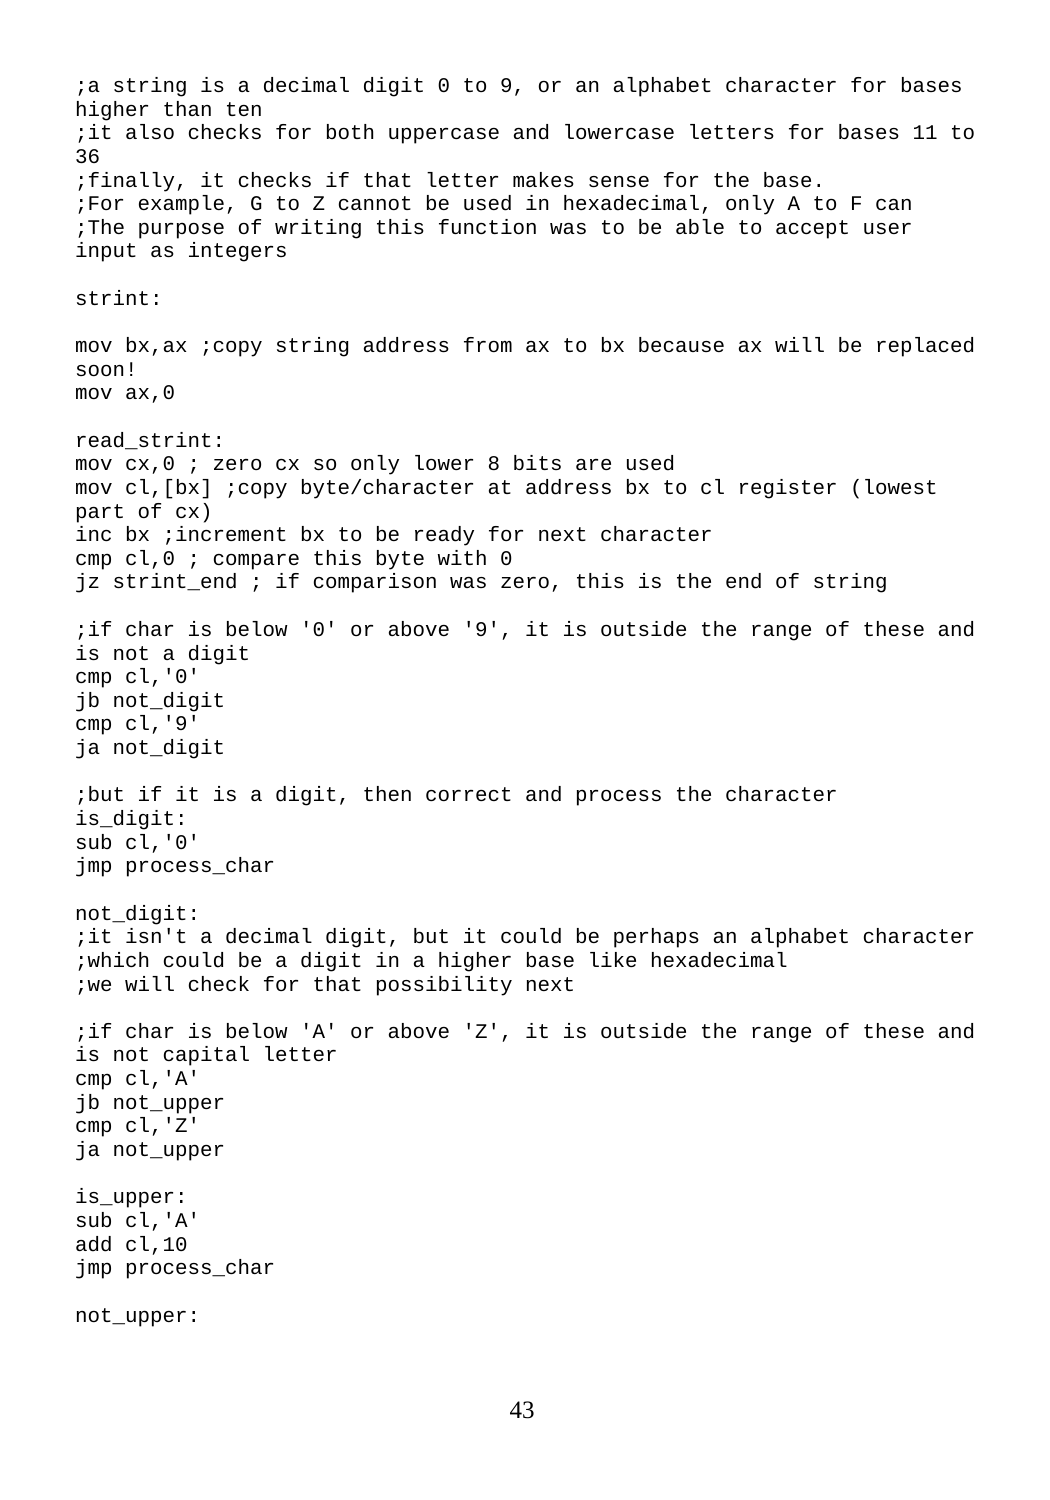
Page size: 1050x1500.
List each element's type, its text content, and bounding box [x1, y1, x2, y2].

text not_upper: [75, 1304, 975, 1328]
text sub cl,'A' [75, 1210, 975, 1234]
text cmp cl,'A' [75, 1068, 975, 1092]
text ;but if it is a digit, then correct and process the character [75, 784, 975, 808]
text read_strint: [75, 430, 975, 453]
text jb not_digit [75, 690, 975, 713]
text cmp cl,0 ; compare this byte with 0 [75, 548, 975, 572]
text add cl,10 [75, 1234, 975, 1257]
text ja not_upper [75, 1139, 975, 1163]
text is_digit: [75, 808, 975, 832]
text ;if char is below '0' or above '9', it is outside the range of these and is not a digit [75, 619, 975, 666]
text ;which could be a digit in a higher base like hexadecimal [75, 950, 975, 973]
text ;For example, G to Z cannot be used in hexadecimal, only A to F can [75, 193, 975, 217]
text mov cl,[bx] ;copy byte/character at address bx to cl register (lowest part of cx) [75, 477, 975, 524]
text jmp process_char [75, 855, 975, 879]
text cmp cl,'9' [75, 713, 975, 737]
text mov ax,0 [75, 382, 975, 406]
text not_digit: [75, 903, 975, 926]
text is_upper: [75, 1186, 975, 1210]
text ;finally, it checks if that letter makes sense for the base. [75, 169, 975, 193]
text ;The purpose of writing this function was to be able to accept user input as integers [75, 217, 975, 264]
text ;if char is below 'A' or above 'Z', it is outside the range of these and is not capital letter [75, 1021, 975, 1068]
text ;a string is a decimal digit 0 to 9, or an alphabet character for bases higher than ten [75, 75, 975, 122]
text ja not_digit [75, 737, 975, 761]
text jz strint_end ; if comparison was zero, this is the end of string [75, 572, 975, 595]
text inc bx ;increment bx to be ready for next character [75, 524, 975, 548]
text mov bx,ax ;copy string address from ax to bx because ax will be replaced soon! [75, 335, 975, 382]
text jb not_upper [75, 1092, 975, 1115]
text cmp cl,'0' [75, 666, 975, 690]
text ;it isn't a decimal digit, but it could be perhaps an alphabet character [75, 926, 975, 950]
text sub cl,'0' [75, 832, 975, 855]
text cmp cl,'Z' [75, 1115, 975, 1139]
text mov cx,0 ; zero cx so only lower 8 bits are used [75, 453, 975, 477]
text jmp process_char [75, 1257, 975, 1281]
text ;it also checks for both uppercase and lowercase letters for bases 11 to 36 [75, 122, 975, 169]
text strint: [75, 288, 975, 311]
text ;we will check for that possibility next [75, 973, 975, 997]
